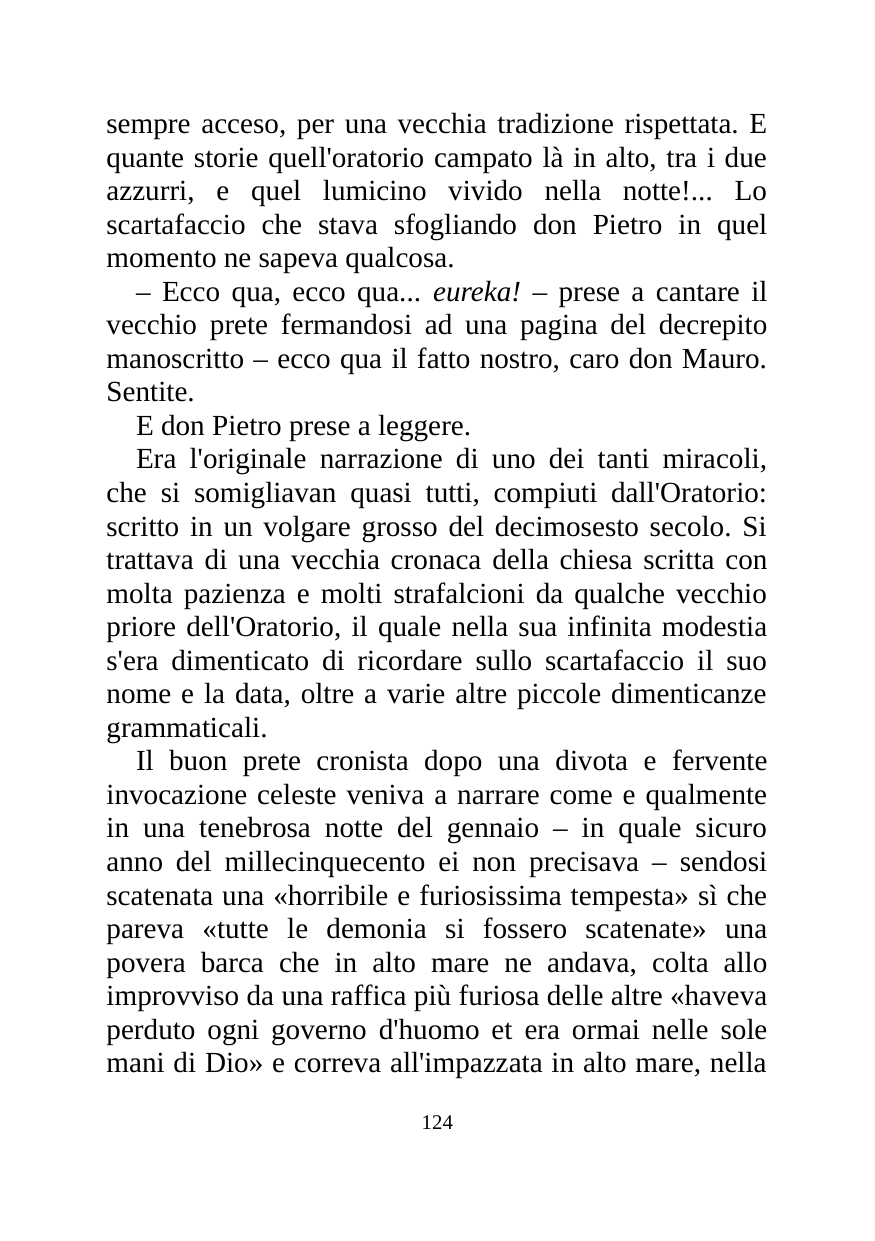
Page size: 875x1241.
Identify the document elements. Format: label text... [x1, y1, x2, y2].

text Era l'originale narrazione di uno dei tanti miracoli, che si somigliavan quasi tutti, compiuti dall'Oratorio: scritto in un volgare grosso del decimosesto secolo. Si trattava di una vecchia cronaca della chiesa scritta con molta pazienza e molti strafalcioni da qualche vecchio priore dell'Oratorio, il quale nella sua infinita modestia s'era dimenticato di ricordare sullo scartafaccio il suo nome e la data, oltre a varie altre piccole dimenticanze grammaticali. [106, 442, 768, 743]
text sempre acceso, per una vecchia tradizione rispettata. E quante storie quell'oratorio campato là in alto, tra i due azzurri, e quel lumicino vivido nella notte!... Lo scartafaccio che stava sfogliando don Pietro in quel momento ne sapeva qualcosa. [106, 106, 768, 274]
text Il buon prete cronista dopo una divota e fervente invocazione celeste veniva a narrare come e qualmente in una tenebrosa notte del gennaio – in quale sicuro anno del millecinquecento ei non precisava – sendosi scatenata una «horribile e furiosissima tempesta» sì che pareva «tutte le demonia si fossero scatenate» una povera barca che in alto mare ne andava, colta allo improvviso da una raffica più furiosa delle altre «haveva perduto ogni governo d'huomo et era ormai nelle sole mani di Dio» e correva all'impazzata in alto mare, nella [106, 743, 768, 1079]
text E don Pietro prese a leggere. [106, 408, 768, 442]
text – Ecco qua, ecco qua... eureka! – prese a cantare il vecchio prete fermandosi ad una pagina del decrepito manoscritto – ecco qua il fatto nostro, caro don Mauro. Sentite. [106, 274, 768, 408]
